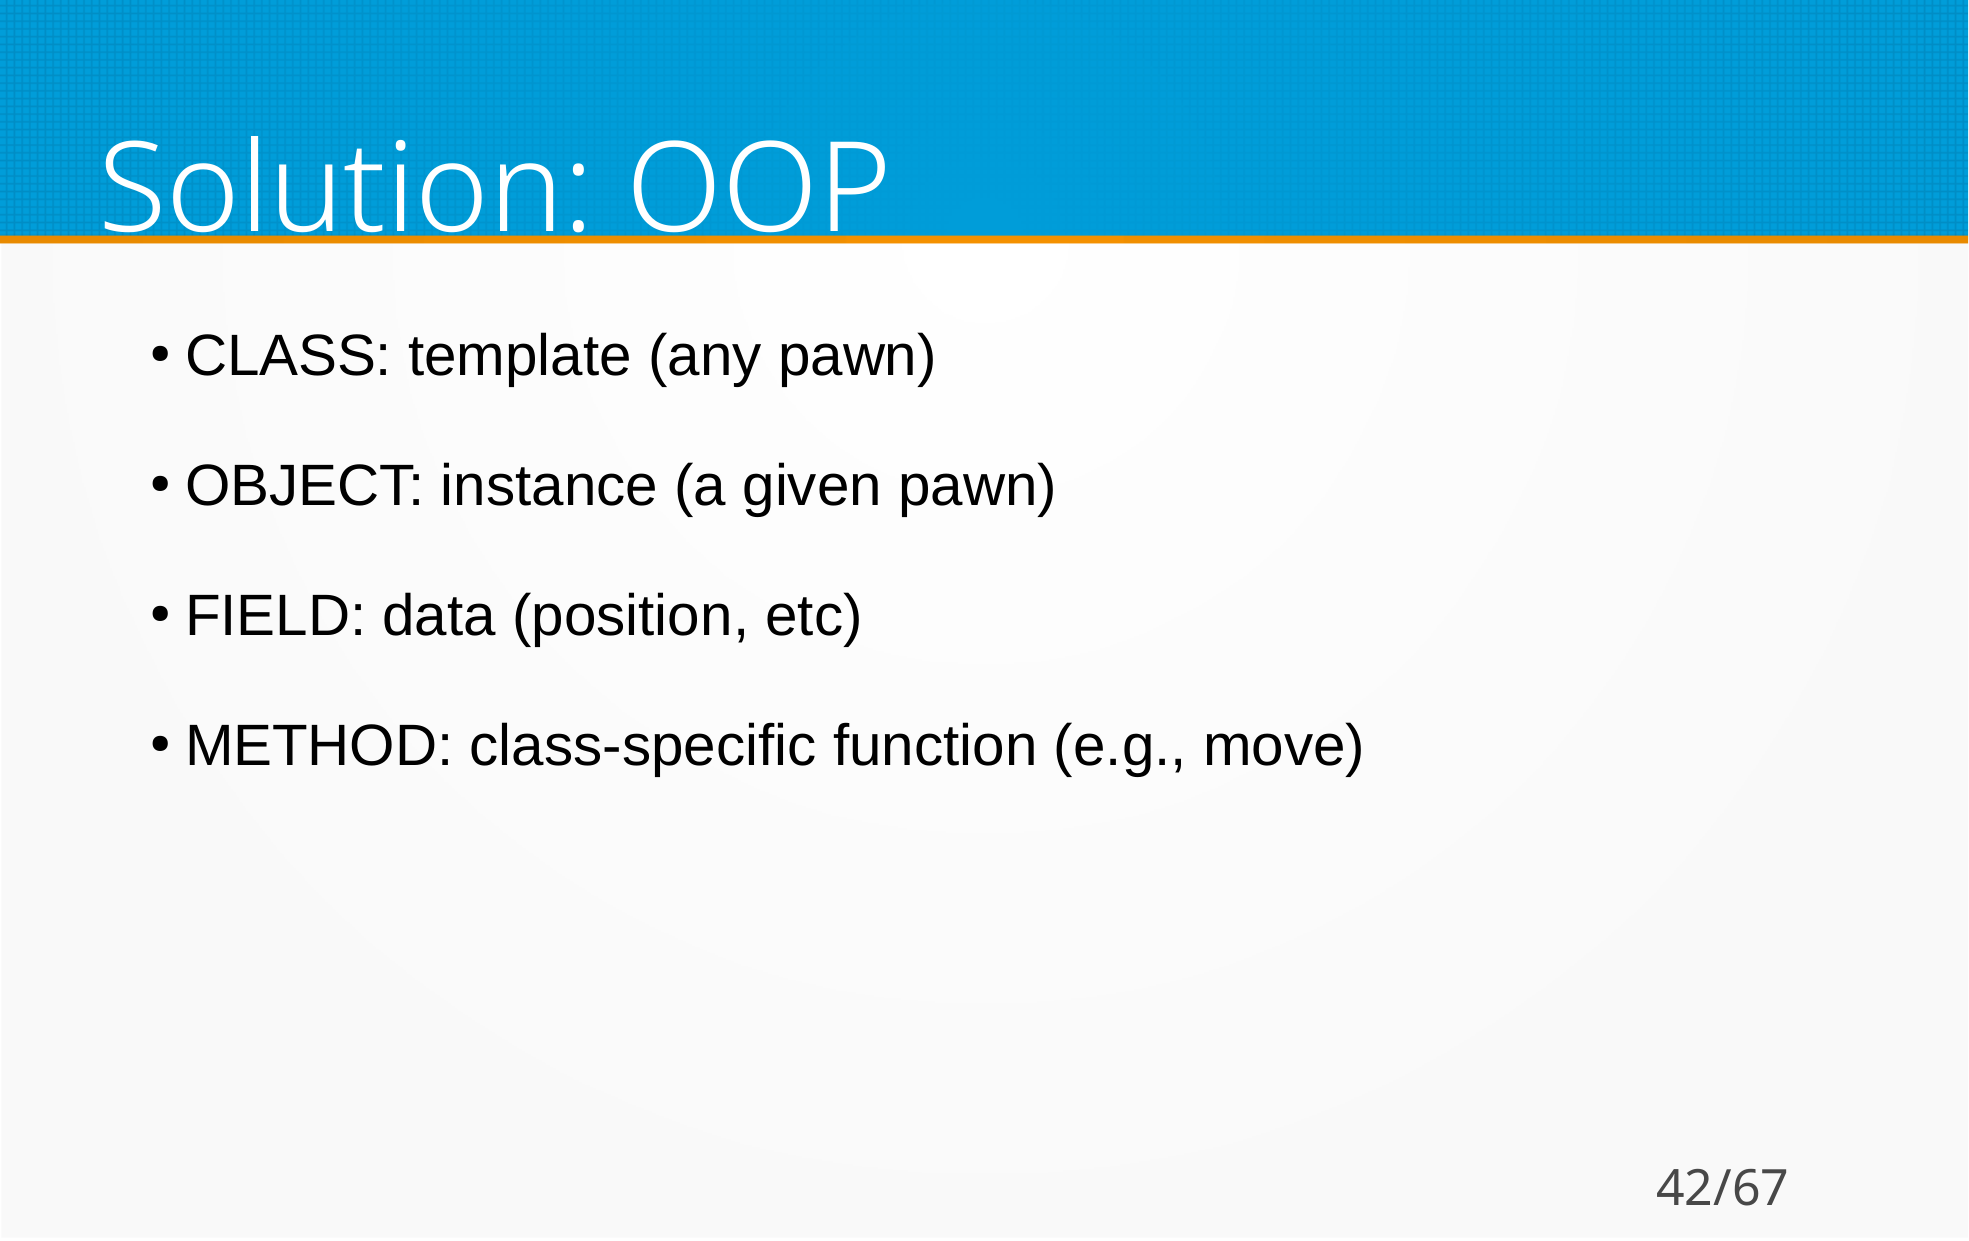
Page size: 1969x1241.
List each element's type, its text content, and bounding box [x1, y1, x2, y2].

picture [0, 236, 1969, 1241]
title Solution: OOP [98, 49, 1870, 257]
text_box CLASS: template (any pawn) OBJECT: instance (a given pawn) FIELD: data (position, etc) METHOD: class-specific function (e.g., move) [135, 315, 1426, 850]
